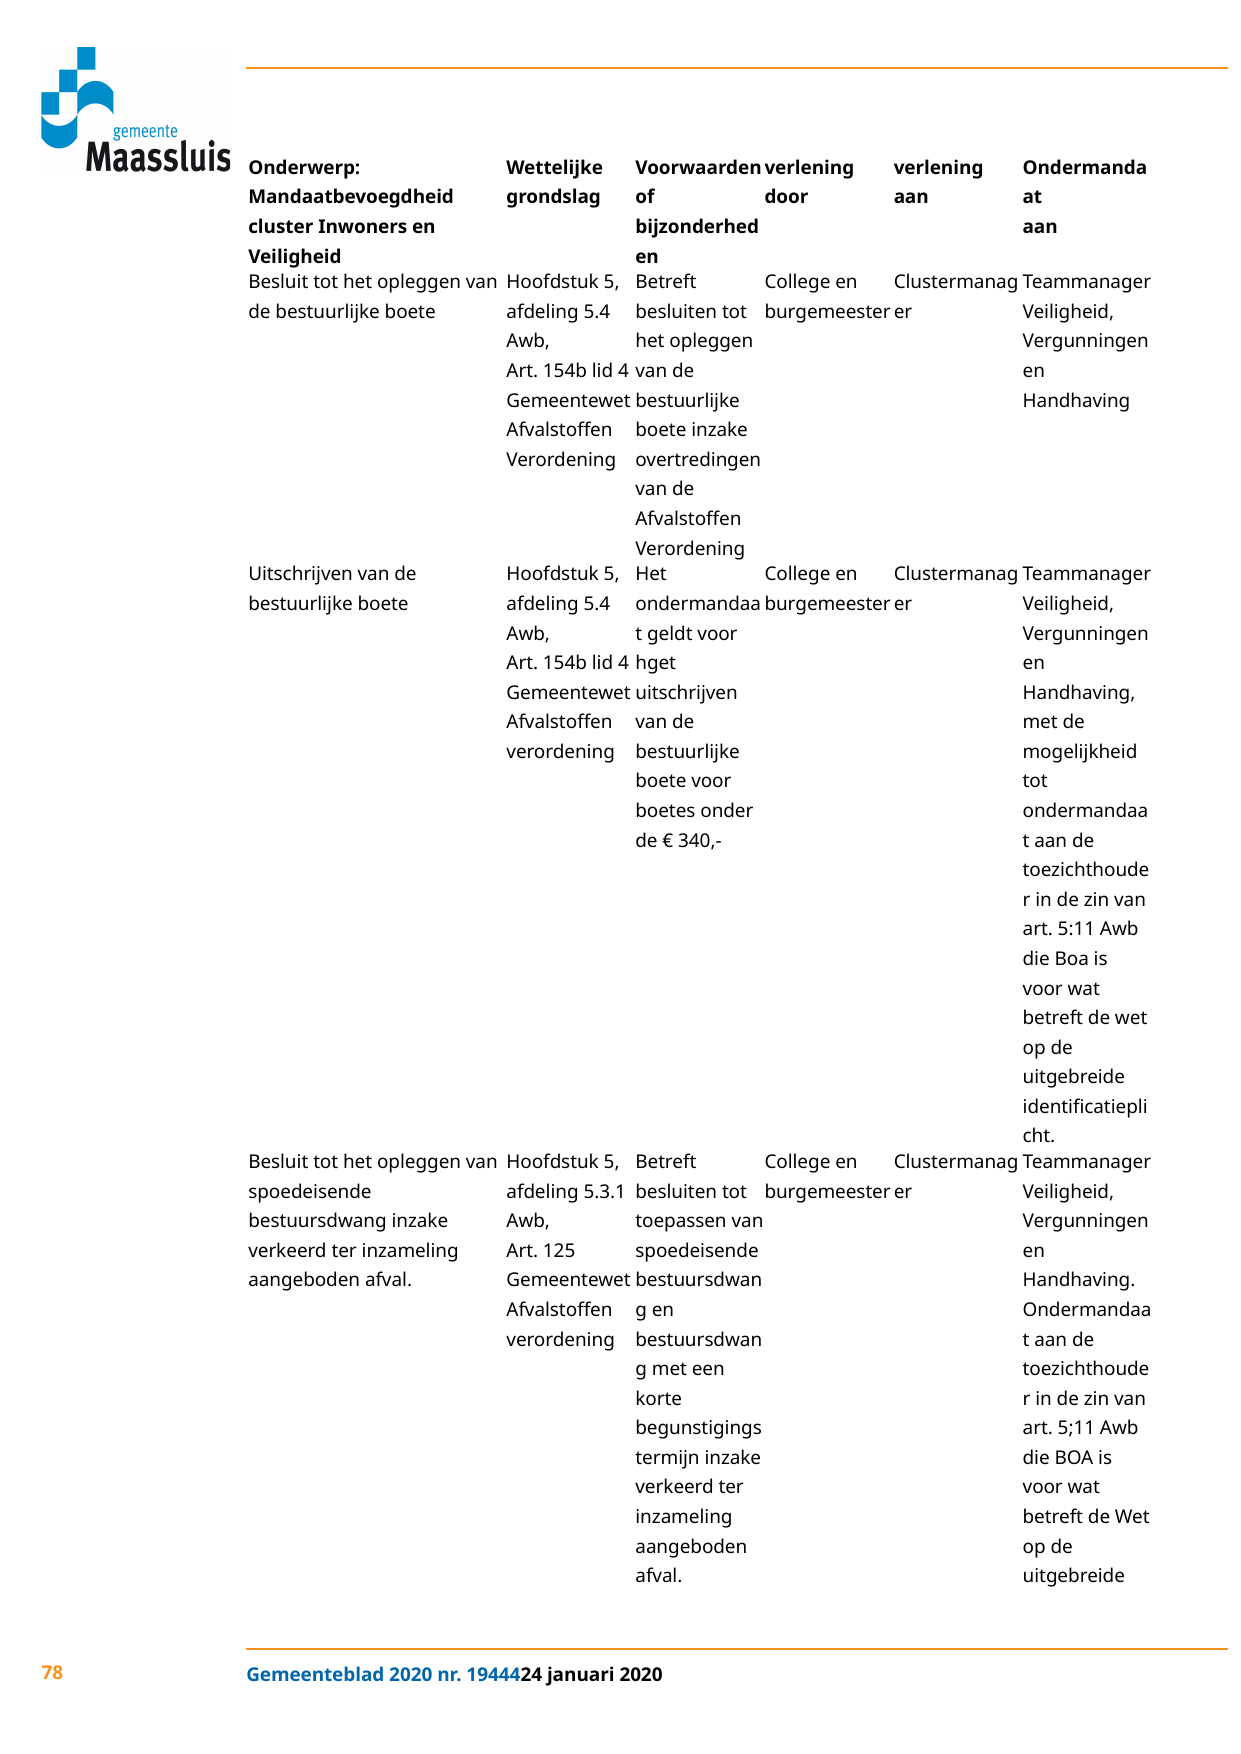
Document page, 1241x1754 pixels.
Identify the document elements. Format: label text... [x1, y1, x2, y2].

table_header Onderwerp: Mandaatbevoegdheid cluster Inwoners en Veiligheid [248, 154, 506, 268]
table_header verlening door [764, 154, 893, 268]
table_cell Clustermanager [894, 1148, 1022, 1588]
picture [41, 47, 77, 92]
table_cell Teammanager Veiligheid, Vergunningen en Handhaving [1023, 269, 1152, 561]
table_header Wettelijke grondslag [506, 154, 635, 268]
table_cell College en burgemeester [764, 561, 893, 1148]
table_cell College en burgemeester [764, 269, 893, 561]
table_cell Uitschrijven van de bestuurlijke boete [248, 561, 506, 1148]
table_cell Clustermanager [894, 561, 1022, 1148]
table_cell Hoofdstuk 5, afdeling 5.4 Awb, Art. 154b lid 4 Gemeentewet Afvalstoffen verordening [506, 561, 635, 1148]
table_cell Teammanager Veiligheid, Vergunningen en Handhaving, met de mogelijkheid tot ondermandaat aan de toezichthouder in de zin van art. 5:11 Awb die Boa is voor wat betreft de wet op de uitgebreide identificatieplicht. [1023, 561, 1152, 1148]
table_header Ondermandaat aan [1023, 154, 1152, 268]
table_cell Hoofdstuk 5, afdeling 5.4 Awb, Art. 154b lid 4 Gemeentewet Afvalstoffen Verordening [506, 269, 635, 561]
table_cell Betreft besluiten tot het opleggen van de bestuurlijke boete inzake overtredingen van de Afvalstoffen Verordening [635, 269, 764, 561]
table_cell College en burgemeester [764, 1148, 893, 1588]
picture [41, 47, 231, 172]
table_cell Het ondermandaat geldt voor hget uitschrijven van de bestuurlijke boete voor boetes onder de € 340,- [635, 561, 764, 1148]
table_cell Clustermanager [894, 269, 1022, 561]
table_header verlening aan [894, 154, 1022, 268]
table_cell Besluit tot het opleggen van de bestuurlijke boete [248, 269, 506, 561]
table_cell Betreft besluiten tot toepassen van spoedeisende bestuursdwang en bestuursdwang met een korte begunstigings termijn inzake verkeerd ter inzameling aangeboden afval. [635, 1148, 764, 1588]
table_cell Besluit tot het opleggen van spoedeisende bestuursdwang inzake verkeerd ter inzameling aangeboden afval. [248, 1148, 506, 1588]
table_cell Hoofdstuk 5, afdeling 5.3.1 Awb, Art. 125 Gemeentewet Afvalstoffen verordening [506, 1148, 635, 1588]
table_cell Teammanager Veiligheid, Vergunningen en Handhaving. Ondermandaat aan de toezichthouder in de zin van art. 5;11 Awb die BOA is voor wat betreft de Wet op de uitgebreide [1023, 1148, 1152, 1588]
table_header Voorwaarden of bijzonderheden [635, 154, 764, 268]
